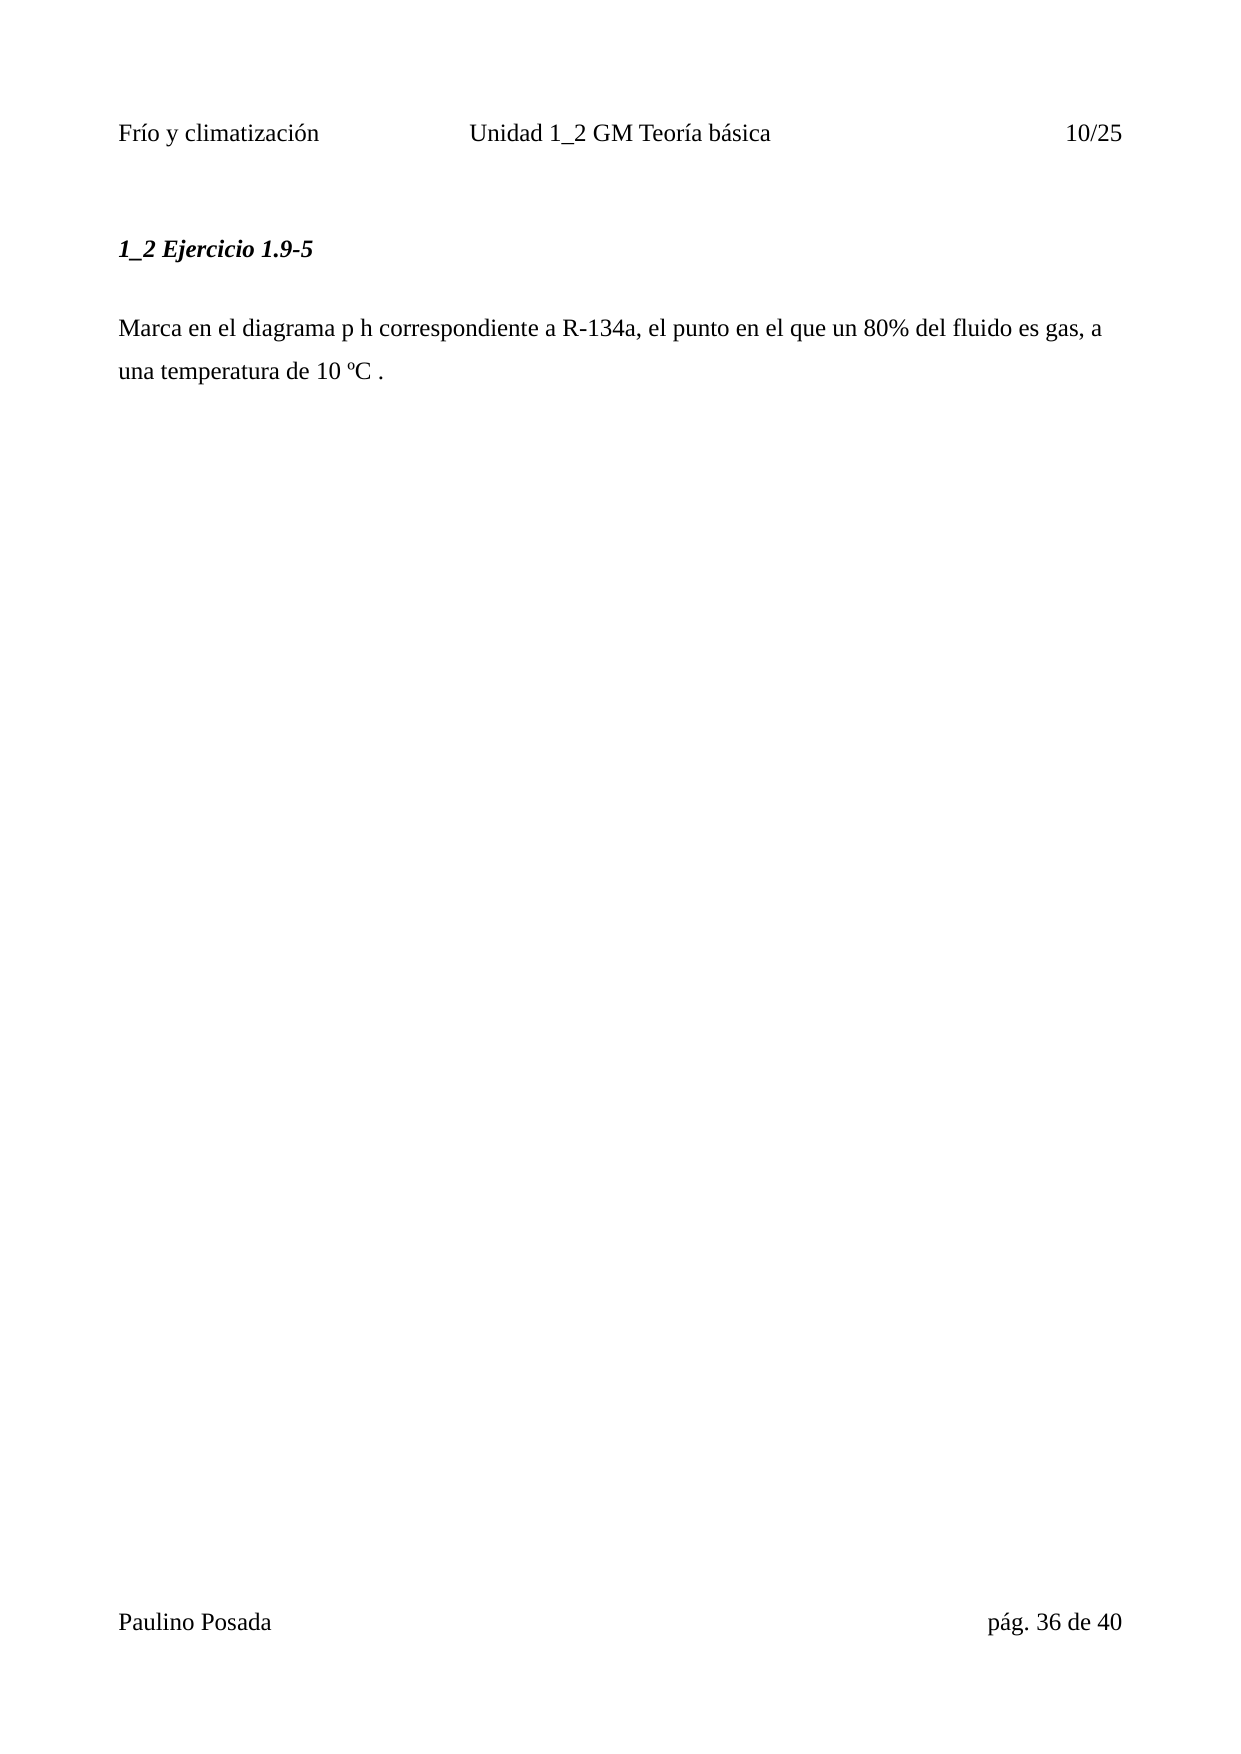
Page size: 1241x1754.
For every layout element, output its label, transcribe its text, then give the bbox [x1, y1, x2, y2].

text Marca en el diagrama p h correspondiente a R-134a, el punto en el que un 80% del fluido es gas, a una temperatura de 10 ºC . [118, 313, 1122, 384]
text 1_2 Ejercicio 1.9-5 [118, 234, 1122, 263]
